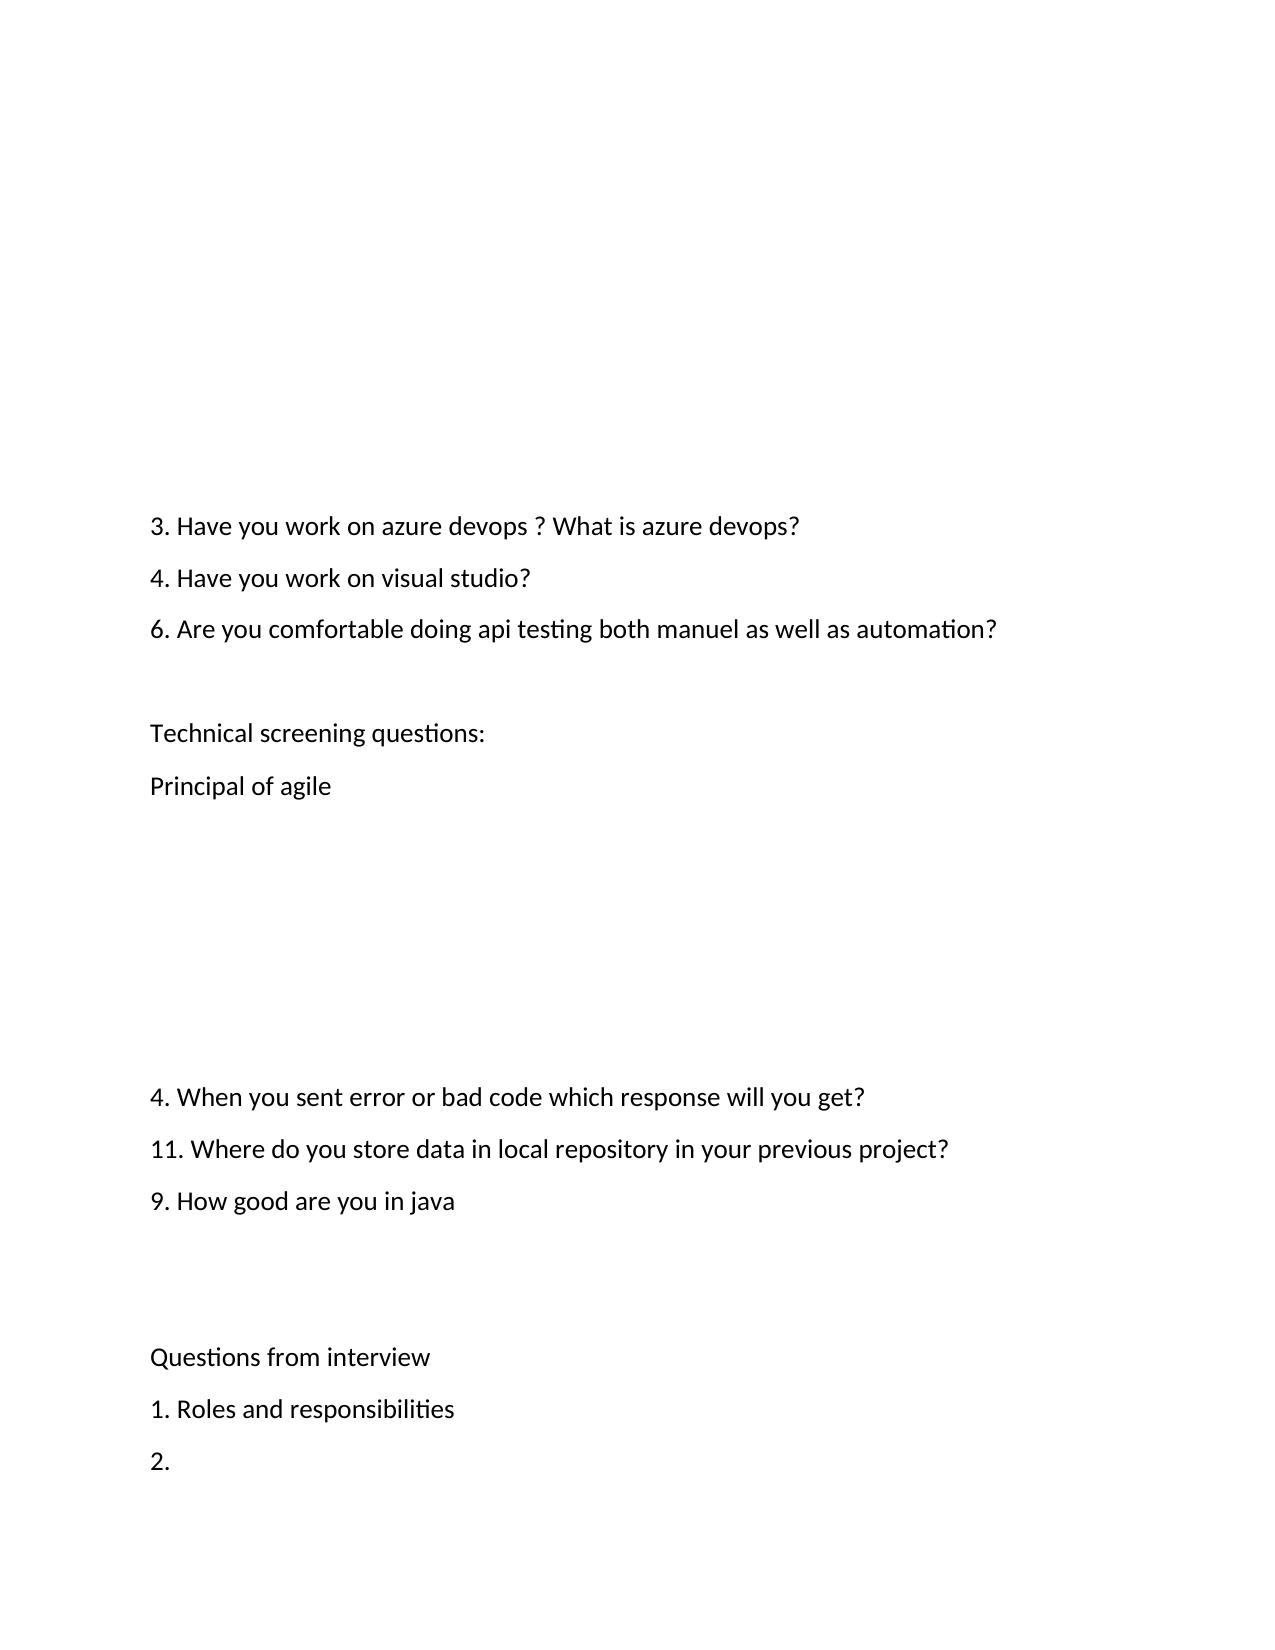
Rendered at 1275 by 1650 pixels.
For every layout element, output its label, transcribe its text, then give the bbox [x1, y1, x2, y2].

text 6. Are you comfortable doing api testing both manuel as well as automation? [150, 613, 1125, 646]
text Principal of agile [150, 769, 1125, 802]
text 9. How good are you in java [150, 1184, 1125, 1217]
text 3. Have you work on azure devops ? What is azure devops? [150, 509, 1125, 542]
text 2. [150, 1444, 1125, 1477]
text 4. Have you work on visual studio? [150, 561, 1125, 594]
text 1. Roles and responsibilities [150, 1392, 1125, 1425]
text Questions from interview [150, 1340, 1125, 1373]
text 4. When you sent error or bad code which response will you get? [150, 1081, 1125, 1113]
text Technical screening questions: [150, 717, 1125, 750]
text 11. Where do you store data in local repository in your previous project? [150, 1132, 1125, 1166]
